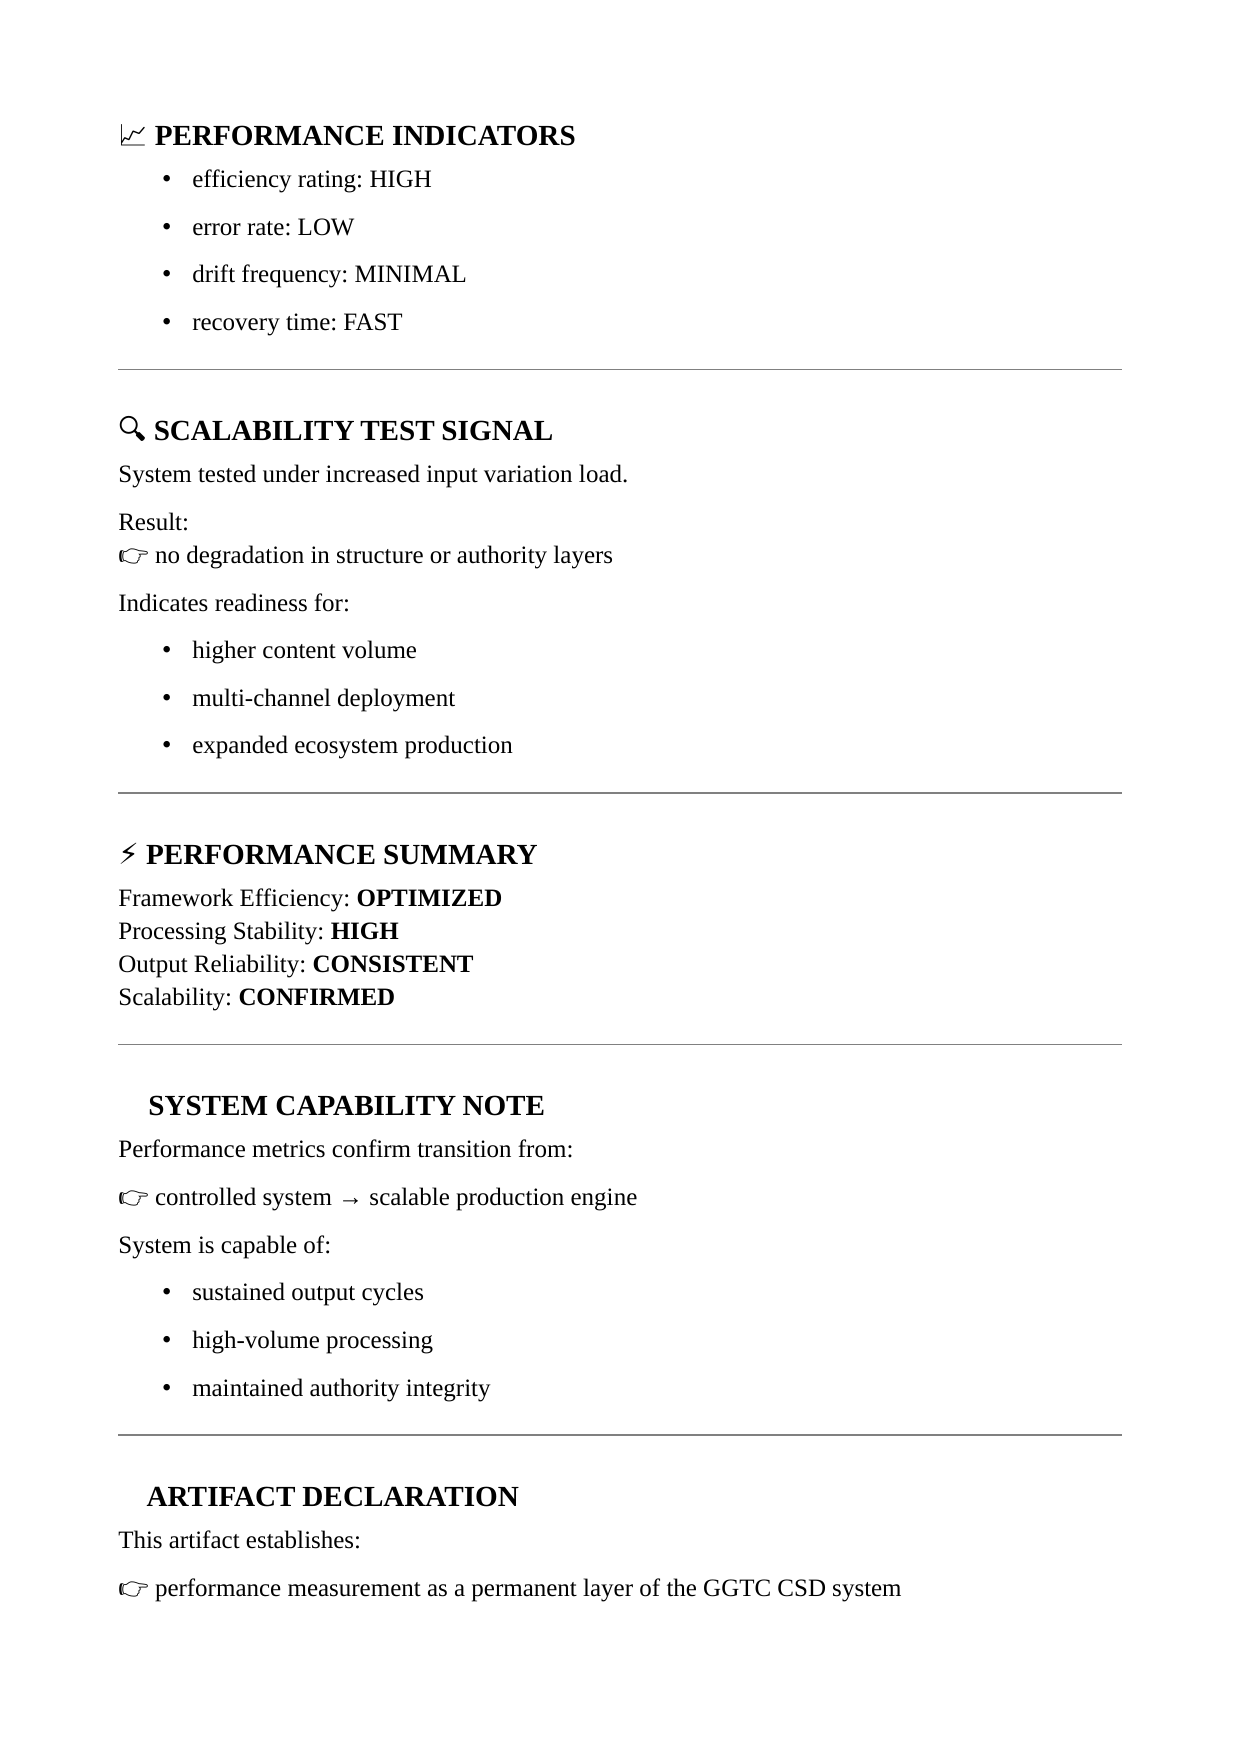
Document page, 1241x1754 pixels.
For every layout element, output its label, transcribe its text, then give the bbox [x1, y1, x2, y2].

text Performance metrics confirm transition from: [118, 1134, 1122, 1163]
subtitle 📈 PERFORMANCE INDICATORS [118, 118, 1122, 152]
list recovery time: FAST [162, 307, 1122, 336]
list drift frequency: MINIMAL [162, 259, 1122, 288]
text Indicates readiness for: [118, 588, 1122, 616]
list higher content volume [162, 635, 1122, 664]
text This artifact establishes: [118, 1525, 1122, 1554]
list error rate: LOW [162, 212, 1122, 241]
subtitle 🔍 SCALABILITY TEST SIGNAL [118, 413, 1122, 447]
text System tested under increased input variation load. [118, 459, 1122, 488]
list multi-channel deployment [162, 683, 1122, 712]
subtitle ⚡ PERFORMANCE SUMMARY [118, 837, 1122, 871]
list maintained authority integrity [162, 1373, 1122, 1401]
text System is capable of: [118, 1230, 1122, 1258]
list expanded ecosystem production [162, 731, 1122, 759]
text 👉 controlled system → scalable production engine [118, 1182, 1122, 1211]
subtitle 🧩 SYSTEM CAPABILITY NOTE [118, 1088, 1122, 1122]
text Framework Efficiency: OPTIMIZED Processing Stability: HIGH Output Reliability: CONSISTENT Scalability: CONFIRMED [118, 883, 1122, 1011]
text 👉 performance measurement as a permanent layer of the GGTC CSD system [118, 1573, 1122, 1601]
list high-volume processing [162, 1325, 1122, 1354]
list sustained output cycles [162, 1277, 1122, 1306]
text Result: 👉 no degradation in structure or authority layers [118, 507, 1122, 569]
subtitle 🧾 ARTIFACT DECLARATION [118, 1479, 1122, 1513]
list efficiency rating: HIGH [162, 164, 1122, 193]
